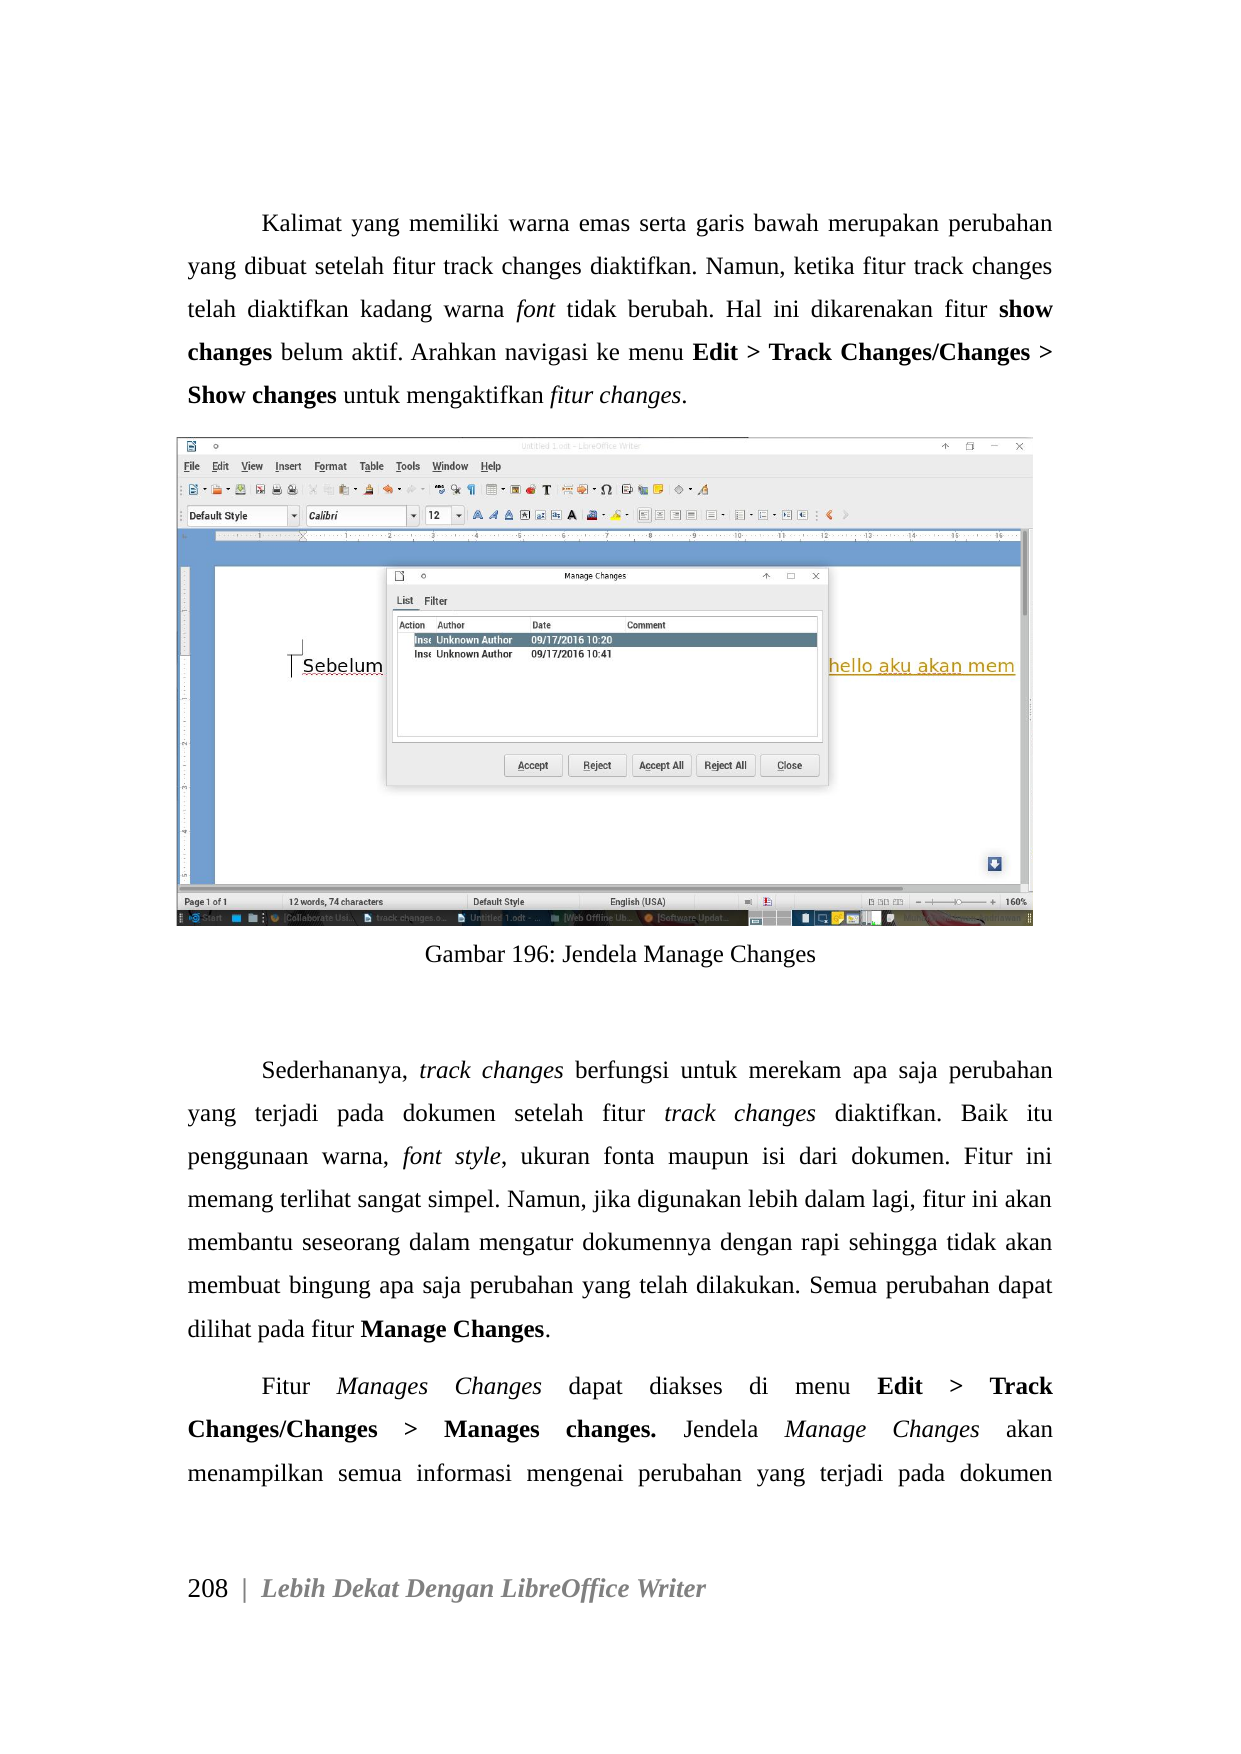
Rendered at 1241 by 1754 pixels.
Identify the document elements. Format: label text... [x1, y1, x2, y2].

text Sederhananya, track changes berfungsi untuk merekam apa saja perubahan yang terjadi pada dokumen setelah fitur track changes diaktifkan. Baik itu penggunaan warna, font style, ukuran fonta maupun isi dari dokumen. Fitur ini memang terlihat sangat simpel. Namun, jika digunakan lebih dalam lagi, fitur ini akan membantu seseorang dalam mengatur dokumennya dengan rapi sehingga tidak akan membuat bingung apa saja perubahan yang telah dilakukan. Semua perubahan dapat dilihat pada fitur Manage Changes. [187, 1055, 1053, 1342]
text Kalimat yang memiliki warna emas serta garis bawah merupakan perubahan yang dibuat setelah fitur track changes diaktifkan. Namun, ketika fitur track changes telah diaktifkan kadang warna font tidak berubah. Hal ini dikarenakan fitur show changes belum aktif. Arahkan navigasi ke menu Edit > Track Changes/Changes > Show changes untuk mengaktifkan fitur changes. [187, 208, 1053, 409]
text Fitur Manages Changes dapat diakses di menu Edit > Track Changes/Changes > Manages changes. Jendela Manage Changes akan menampilkan semua informasi mengenai perubahan yang terjadi pada dokumen [187, 1371, 1053, 1486]
picture [176, 437, 1033, 926]
text Gambar 196: Jendela Manage Changes [187, 926, 1053, 968]
